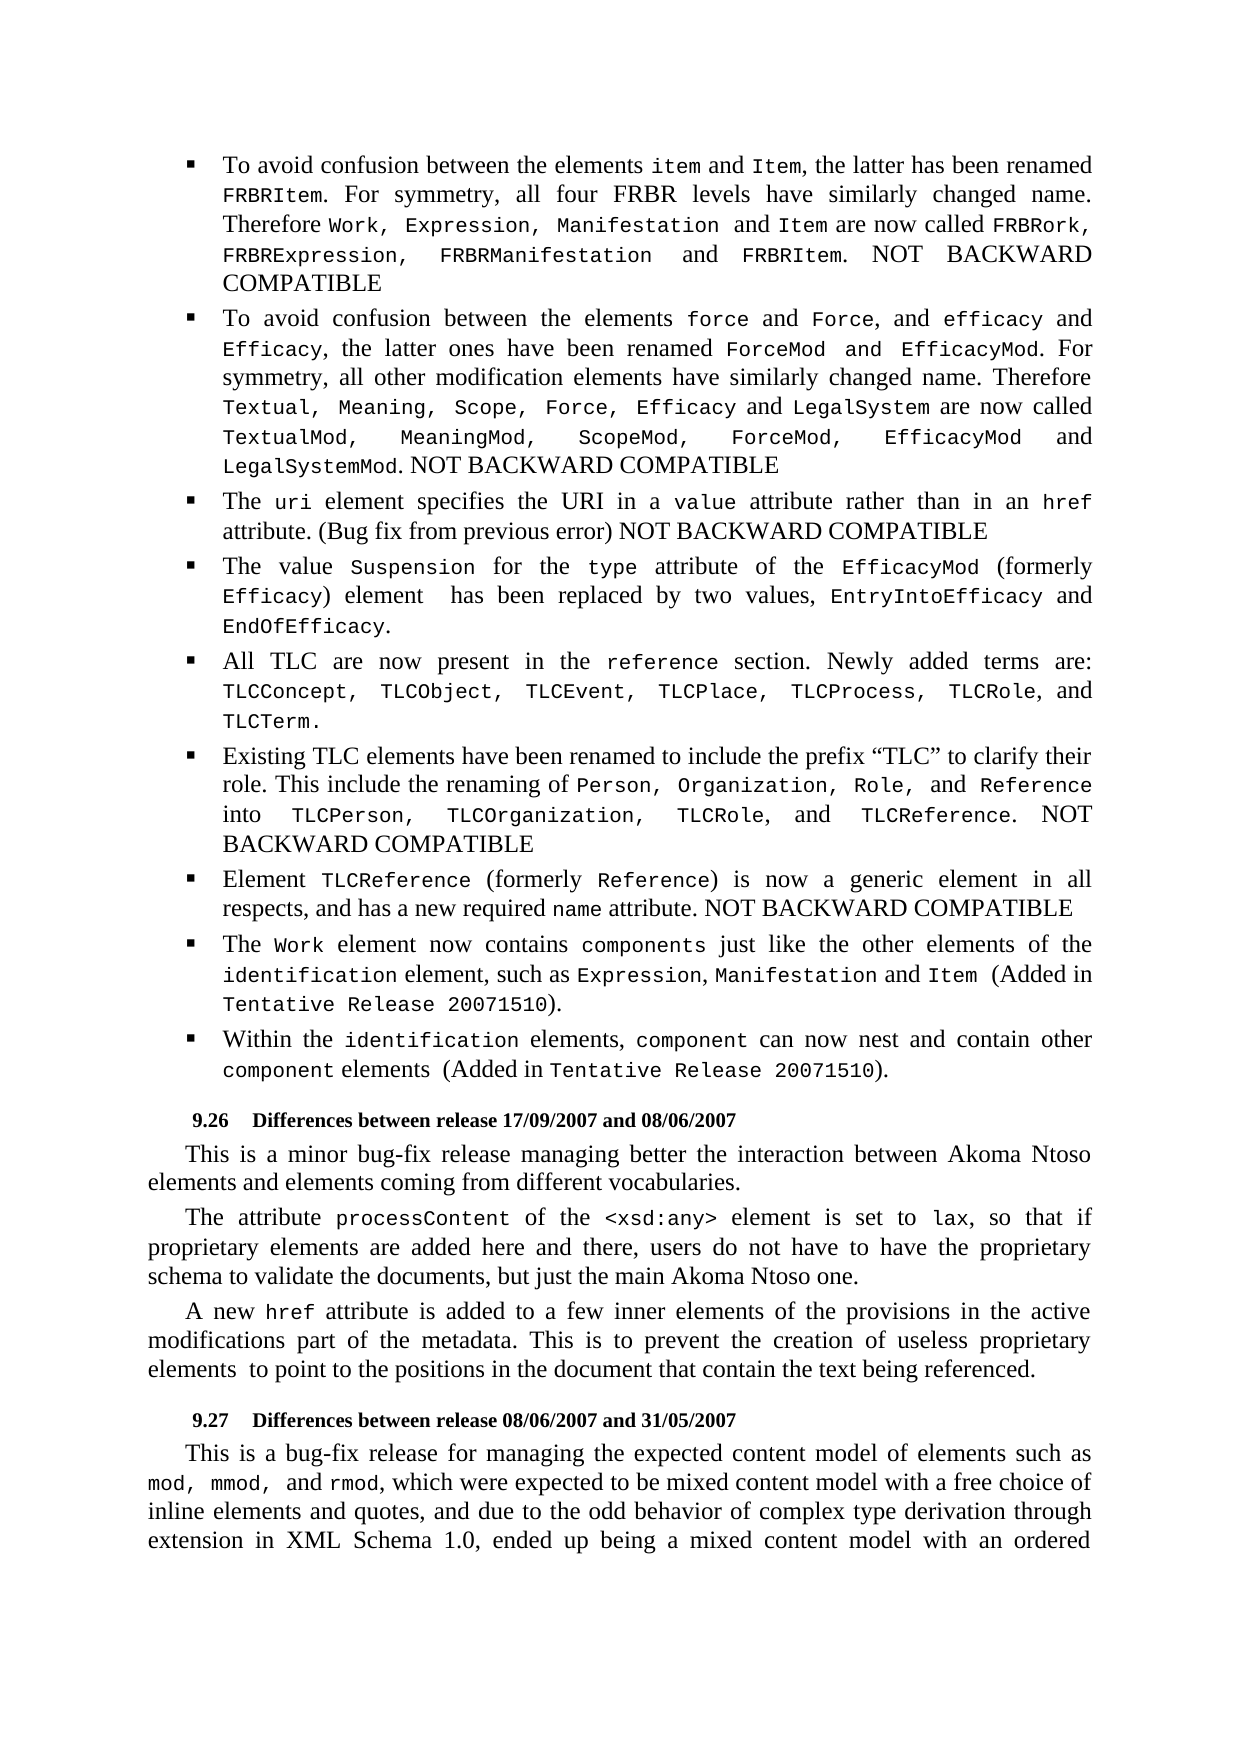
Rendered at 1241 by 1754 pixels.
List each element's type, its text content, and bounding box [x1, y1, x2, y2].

list Existing TLC elements have been renamed to include the prefix “TLC” to clarify their role. This include the renaming of Person, Organization, Role, and Reference into TLCPerson, TLCOrganization, TLCRole, and TLCReference. NOT BACKWARD COMPATIBLE [185, 741, 1092, 857]
list All TLC are now present in the reference section. Newly added terms are: TLCConcept, TLCObject, TLCEvent, TLCPlace, TLCProcess, TLCRole, and TLCTerm. [185, 646, 1092, 734]
subtitle Differences between release 17/09/2007 and 08/06/2007 [192, 1108, 1092, 1132]
list The Work element now contains components just like the other elements of the identification element, such as Expression, Manifestation and Item (Added in Tentative Release 20071510). [185, 929, 1092, 1018]
list The value Suspension for the type attribute of the EfficacyMod (formerly Efficacy) element has been replaced by two values, EntryIntoEfficacy and EndOfEfficacy. [185, 551, 1092, 639]
text This is a bug-fix release for managing the expected content model of elements such as mod, mmod, and rmod, which were expected to be mixed content model with a free choice of inline elements and quotes, and due to the odd behavior of complex type derivation through extension in XML Schema 1.0, ended up being a mixed content model with an ordered [148, 1438, 1092, 1554]
subtitle Differences between release 08/06/2007 and 31/05/2007 [192, 1408, 1092, 1432]
list Element TLCReference (formerly Reference) is now a generic element in all respects, and has a new required name attribute. NOT BACKWARD COMPATIBLE [185, 864, 1092, 923]
list The uri element specifies the URI in a value attribute rather than in an href attribute. (Bug fix from previous error) NOT BACKWARD COMPATIBLE [185, 486, 1092, 544]
text This is a minor bug-fix release managing better the interaction between Akoma Ntoso elements and elements coming from different vocabularies. [148, 1139, 1092, 1196]
text The attribute processContent of the <xsd:any> element is set to lax, so that if proprietary elements are added here and there, users do not have to have the proprietary schema to validate the documents, but just the main Akoma Ntoso one. [148, 1202, 1092, 1289]
list Within the identification elements, component can now nest and contain other component elements (Added in Tentative Release 20071510). [185, 1024, 1092, 1083]
list To avoid confusion between the elements force and Force, and efficacy and Efficacy, the latter ones have been renamed ForceMod and EfficacyMod. For symmetry, all other modification elements have similarly changed name. Therefore Textual, Meaning, Scope, Force, Efficacy and LegalSystem are now called TextualMod, MeaningMod, ScopeMod, ForceMod, EfficacyMod and LegalSystemMod. NOT BACKWARD COMPATIBLE [185, 303, 1092, 480]
text A new href attribute is added to a few inner elements of the provisions in the active modifications part of the metadata. This is to prevent the creation of useless proprietary elements to point to the positions in the document that contain the text being referenced. [148, 1296, 1092, 1383]
list To avoid confusion between the elements item and Item, the latter has been renamed FRBRItem. For symmetry, all four FRBR levels have similarly changed name. Therefore Work, Expression, Manifestation and Item are now called FRBRork, FRBRExpression, FRBRManifestation and FRBRItem. NOT BACKWARD COMPATIBLE [185, 150, 1092, 297]
